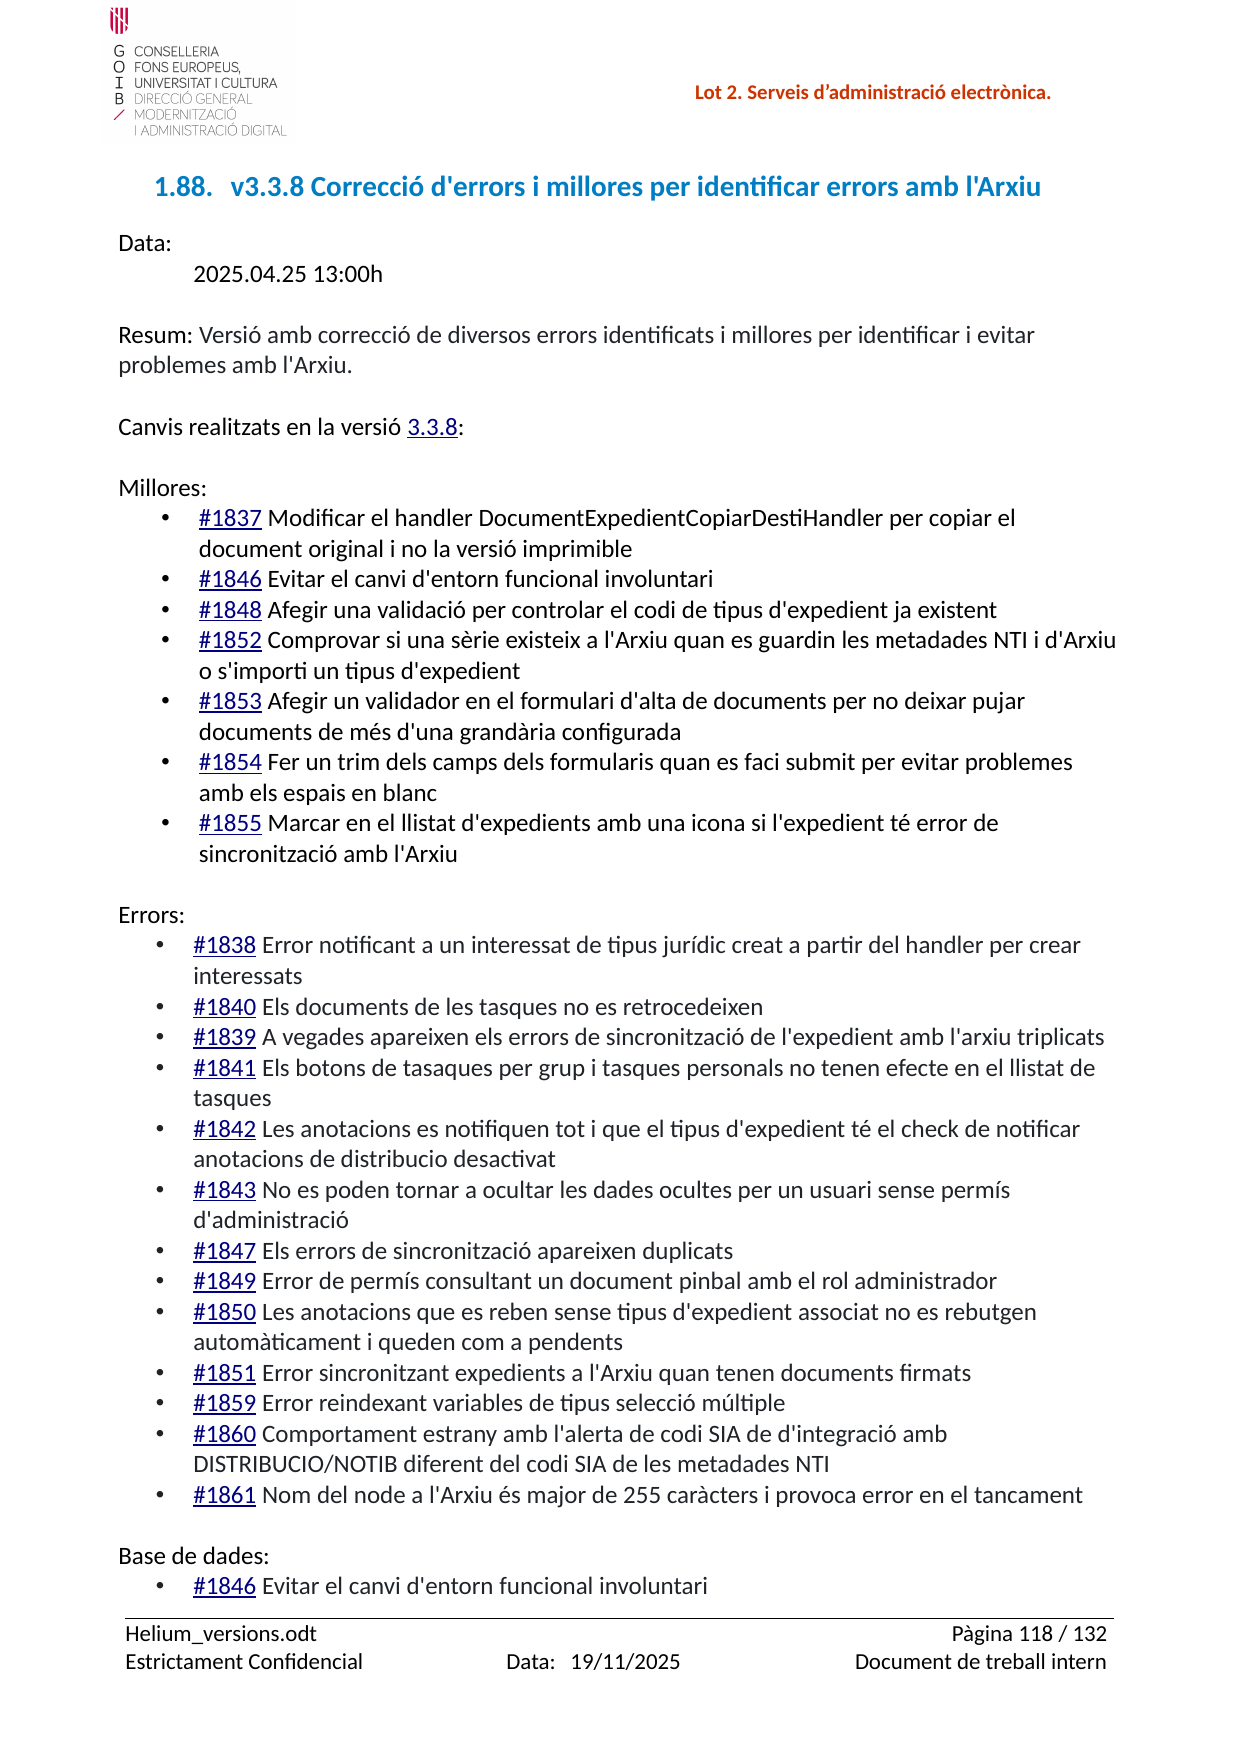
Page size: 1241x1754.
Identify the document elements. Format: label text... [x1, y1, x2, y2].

list #1838 Error notificant a un interessat de tipus jurídic creat a partir del handler per crear interessats [156, 929, 1122, 991]
list #1855 Marcar en el llistat d'expedients amb una icona si l'expedient té error de sincronització amb l'Arxiu [161, 807, 1122, 868]
list #1860 Comportament estrany amb l'alerta de codi SIA de d'integració amb DISTRIBUCIO/NOTIB diferent del codi SIA de les metadades NTI [156, 1418, 1122, 1479]
list #1840 Els documents de les tasques no es retrocedeixen [156, 991, 1122, 1021]
text Millores: [118, 472, 1122, 502]
list #1851 Error sincronitzant expedients a l'Arxiu quan tenen documents firmats [156, 1357, 1122, 1387]
list #1850 Les anotacions que es reben sense tipus d'expedient associat no es rebutgen automàticament i queden com a pendents [156, 1296, 1122, 1357]
list #1859 Error reindexant variables de tipus selecció múltiple [156, 1387, 1122, 1418]
subtitle v3.3.8 Correcció d'errors i millores per identificar errors amb l'Arxiu [153, 168, 1122, 204]
picture [100, 0, 297, 144]
text Errors: [118, 899, 1122, 929]
text Data: [118, 228, 1122, 258]
list #1846 Evitar el canvi d'entorn funcional involuntari [161, 563, 1122, 594]
list #1849 Error de permís consultant un document pinbal amb el rol administrador [156, 1265, 1122, 1296]
list #1842 Les anotacions es notifiquen tot i que el tipus d'expedient té el check de notificar anotacions de distribucio desactivat [156, 1113, 1122, 1174]
text Canvis realitzats en la versió 3.3.8: [118, 411, 1122, 441]
list #1853 Afegir un validador en el formulari d'alta de documents per no deixar pujar documents de més d'una grandària configurada [161, 685, 1122, 746]
list #1841 Els botons de tasaques per grup i tasques personals no tenen efecte en el llistat de tasques [156, 1052, 1122, 1113]
text Resum: Versió amb correcció de diversos errors identificats i millores per identificar i evitar problemes amb l'Arxiu. [118, 319, 1122, 380]
list #1861 Nom del node a l'Arxiu és major de 255 caràcters i provoca error en el tancament [156, 1479, 1122, 1509]
list #1847 Els errors de sincronització apareixen duplicats [156, 1235, 1122, 1265]
list #1846 Evitar el canvi d'entorn funcional involuntari [156, 1571, 1122, 1601]
list #1843 No es poden tornar a ocultar les dades ocultes per un usuari sense permís d'administració [156, 1174, 1122, 1235]
text 2025.04.25 13:00h [118, 258, 1122, 289]
text Base de dades: [118, 1540, 1122, 1571]
list #1837 Modificar el handler DocumentExpedientCopiarDestiHandler per copiar el document original i no la versió imprimible [161, 502, 1122, 563]
list #1854 Fer un trim dels camps dels formularis quan es faci submit per evitar problemes amb els espais en blanc [161, 746, 1122, 807]
list #1839 A vegades apareixen els errors de sincronització de l'expedient amb l'arxiu triplicats [156, 1021, 1122, 1052]
list #1848 Afegir una validació per controlar el codi de tipus d'expedient ja existent [161, 594, 1122, 624]
list #1852 Comprovar si una sèrie existeix a l'Arxiu quan es guardin les metadades NTI i d'Arxiu o s'importi un tipus d'expedient [161, 624, 1122, 685]
